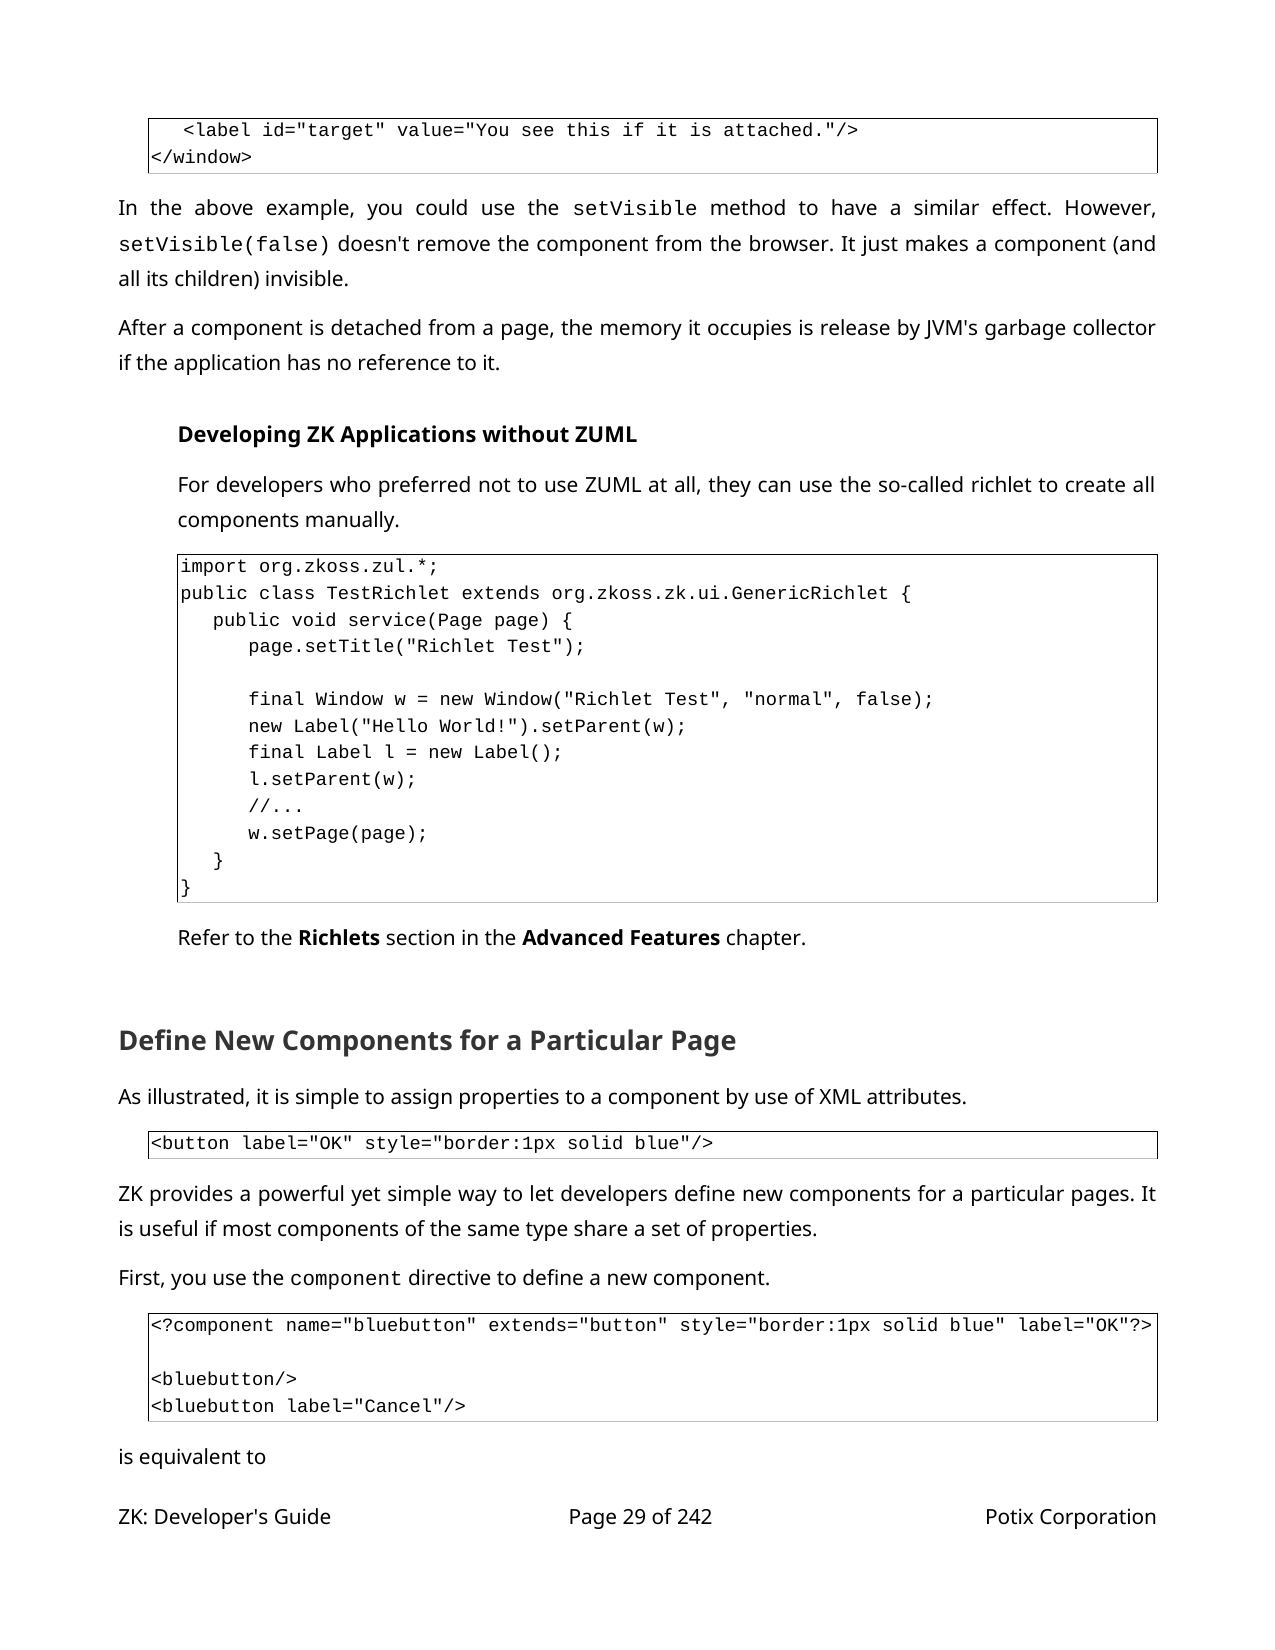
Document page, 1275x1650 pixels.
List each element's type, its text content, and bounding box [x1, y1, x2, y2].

text <bluebutton/> [149, 1367, 1157, 1391]
text In the above example, you could use the setVisible method to have a similar effect. However, setVisible(false) doesn't remove the component from the browser. It just makes a component (and all its children) invisible. [118, 193, 1157, 292]
text First, you use the component directive to define a new component. [118, 1263, 1157, 1292]
text public class TestRichlet extends org.zkoss.zk.ui.GenericRichlet { public void service(Page page) { page.setTitle("Richlet Test"); final Window w = new Window("Richlet Test", "normal", false); new Label("Hello World!").setParent(w); final Label l = new Label(); l.setParent(w); [178, 581, 1157, 791]
text </window> [149, 145, 1157, 173]
text import org.zkoss.zul.*; [178, 555, 1157, 578]
text <button label="OK" style="border:1px solid blue"/> [149, 1132, 1157, 1158]
text Refer to the Richlets section in the Advanced Features chapter. [177, 923, 1157, 951]
text <label id="target" value="You see this if it is attached."/> [149, 119, 1157, 142]
text <bluebutton label="Cancel"/> [149, 1394, 1157, 1421]
text <?component name="bluebutton" extends="button" style="border:1px solid blue" label="OK"?> [149, 1314, 1157, 1337]
text is equivalent to [118, 1442, 1157, 1470]
text } [178, 875, 1157, 902]
text //... [178, 794, 1157, 818]
text ZK provides a powerful yet simple way to let developers define new components for a particular pages. It is useful if most components of the same type share a set of properties. [118, 1179, 1157, 1243]
subtitle Developing ZK Applications without ZUML [177, 419, 1157, 449]
text As illustrated, it is simple to assign properties to a component by use of XML attributes. [118, 1082, 1157, 1111]
subtitle Define New Components for a Particular Page [118, 1022, 1157, 1059]
text After a component is detached from a page, the memory it occupies is release by JVM's garbage collector if the application has no reference to it. [118, 313, 1157, 377]
text w.setPage(page); } [178, 821, 1157, 872]
text For developers who preferred not to use ZUML at all, they can use the so-called richlet to create all components manually. [177, 470, 1157, 533]
